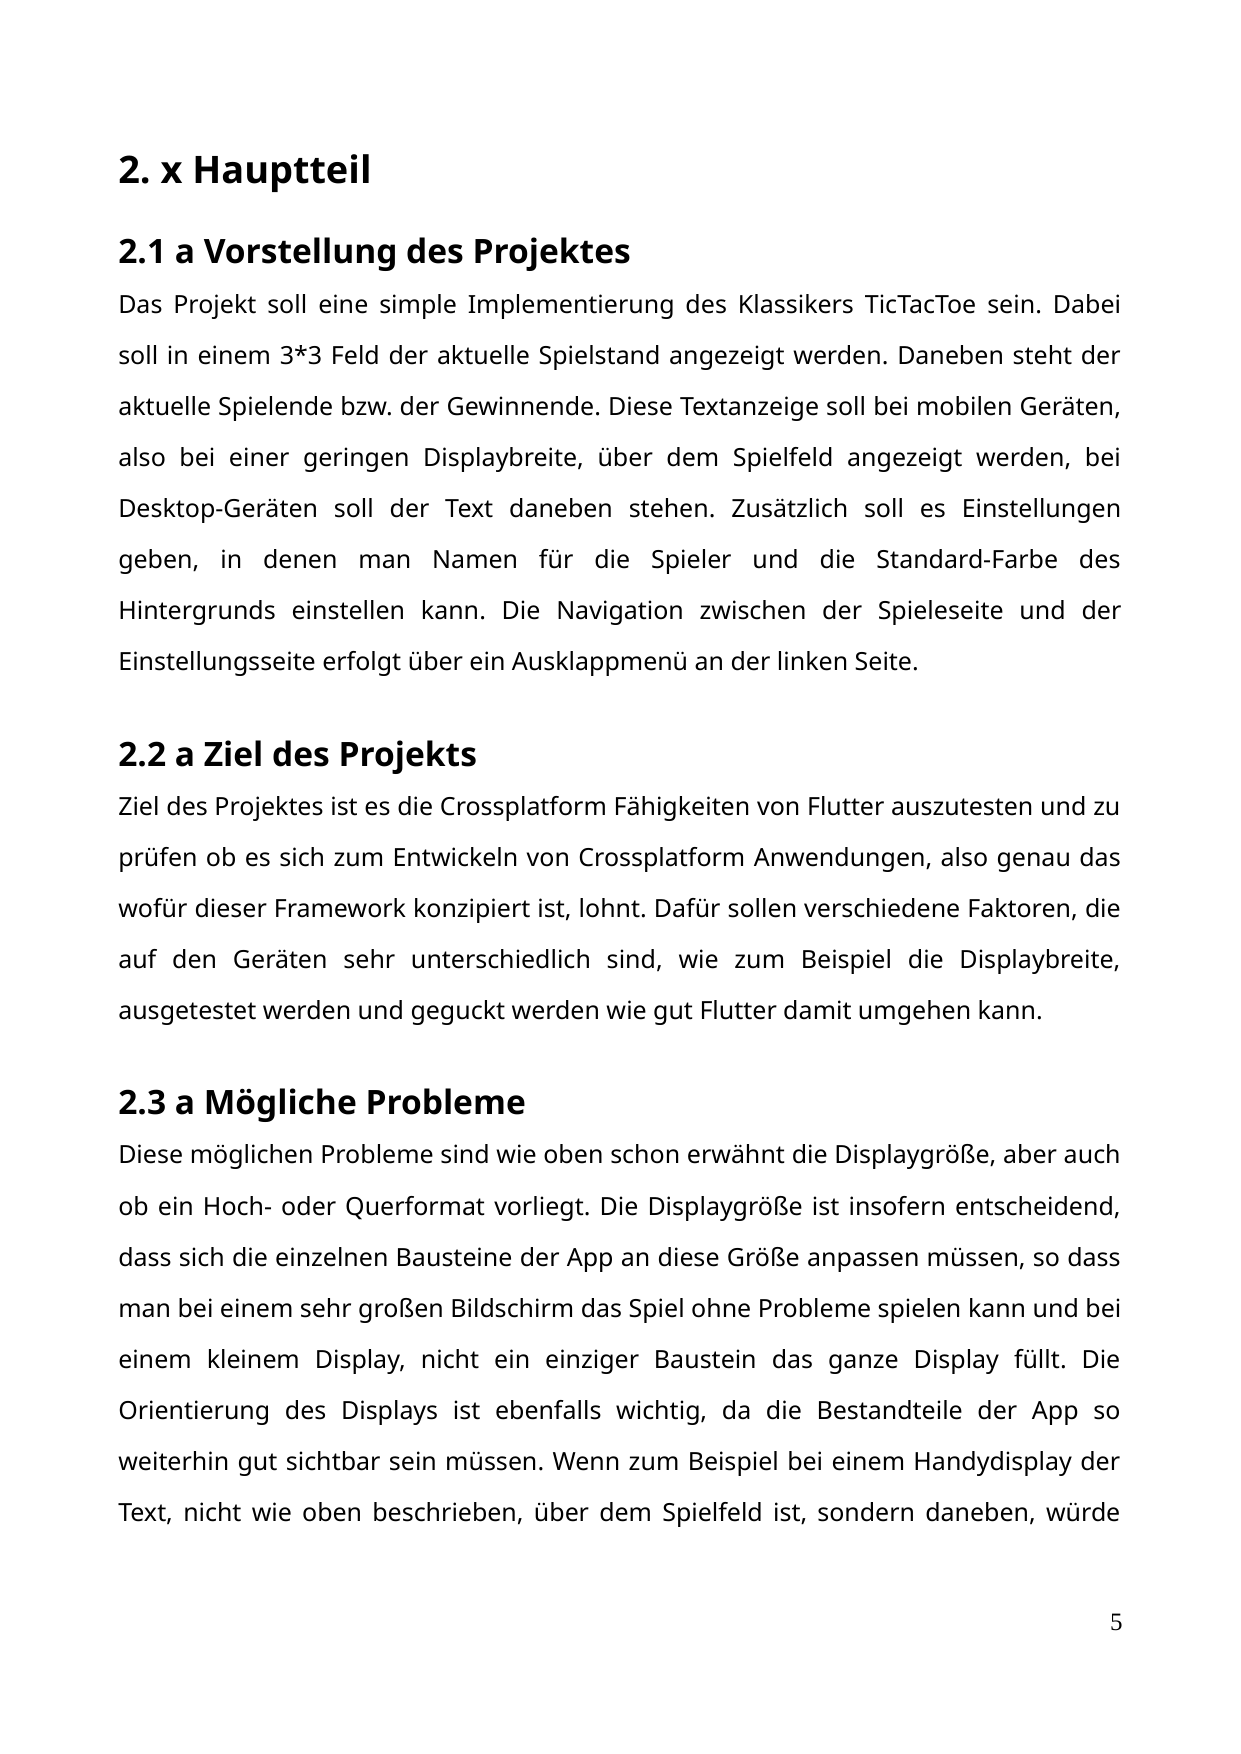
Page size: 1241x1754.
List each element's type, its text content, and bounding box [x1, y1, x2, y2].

subtitle 2.3 a Mögliche Probleme [118, 1079, 1122, 1125]
subtitle 2.1 a Vorstellung des Projektes [118, 228, 1122, 274]
subtitle 2. x Hauptteil [118, 143, 1122, 195]
text Das Projekt soll eine simple Implementierung des Klassikers TicTacToe sein. Dabei soll in einem 3*3 Feld der aktuelle Spielstand angezeigt werden. Daneben steht der aktuelle Spielende bzw. der Gewinnende. Diese Textanzeige soll bei mobilen Geräten, also bei einer geringen Displaybreite, über dem Spielfeld angezeigt werden, bei Desktop-Geräten soll der Text daneben stehen. Zusätzlich soll es Einstellungen geben, in denen man Namen für die Spieler und die Standard-Farbe des Hintergrunds einstellen kann. Die Navigation zwischen der Spieleseite und der Einstellungsseite erfolgt über ein Ausklappmenü an der linken Seite. [118, 286, 1122, 678]
subtitle 2.2 a Ziel des Projekts [118, 730, 1122, 776]
text Ziel des Projektes ist es die Crossplatform Fähigkeiten von Flutter auszutesten und zu prüfen ob es sich zum Entwickeln von Crossplatform Anwendungen, also genau das wofür dieser Framework konzipiert ist, lohnt. Dafür sollen verschiedene Faktoren, die auf den Geräten sehr unterschiedlich sind, wie zum Beispiel die Displaybreite, ausgetestet werden und geguckt werden wie gut Flutter damit umgehen kann. [118, 788, 1122, 1027]
text Diese möglichen Probleme sind wie oben schon erwähnt die Displaygröße, aber auch ob ein Hoch- oder Querformat vorliegt. Die Displaygröße ist insofern entscheidend, dass sich die einzelnen Bausteine der App an diese Größe anpassen müssen, so dass man bei einem sehr großen Bildschirm das Spiel ohne Probleme spielen kann und bei einem kleinem Display, nicht ein einziger Baustein das ganze Display füllt. Die Orientierung des Displays ist ebenfalls wichtig, da die Bestandteile der App so weiterhin gut sichtbar sein müssen. Wenn zum Beispiel bei einem Handydisplay der Text, nicht wie oben beschrieben, über dem Spielfeld ist, sondern daneben, würde [118, 1137, 1122, 1528]
